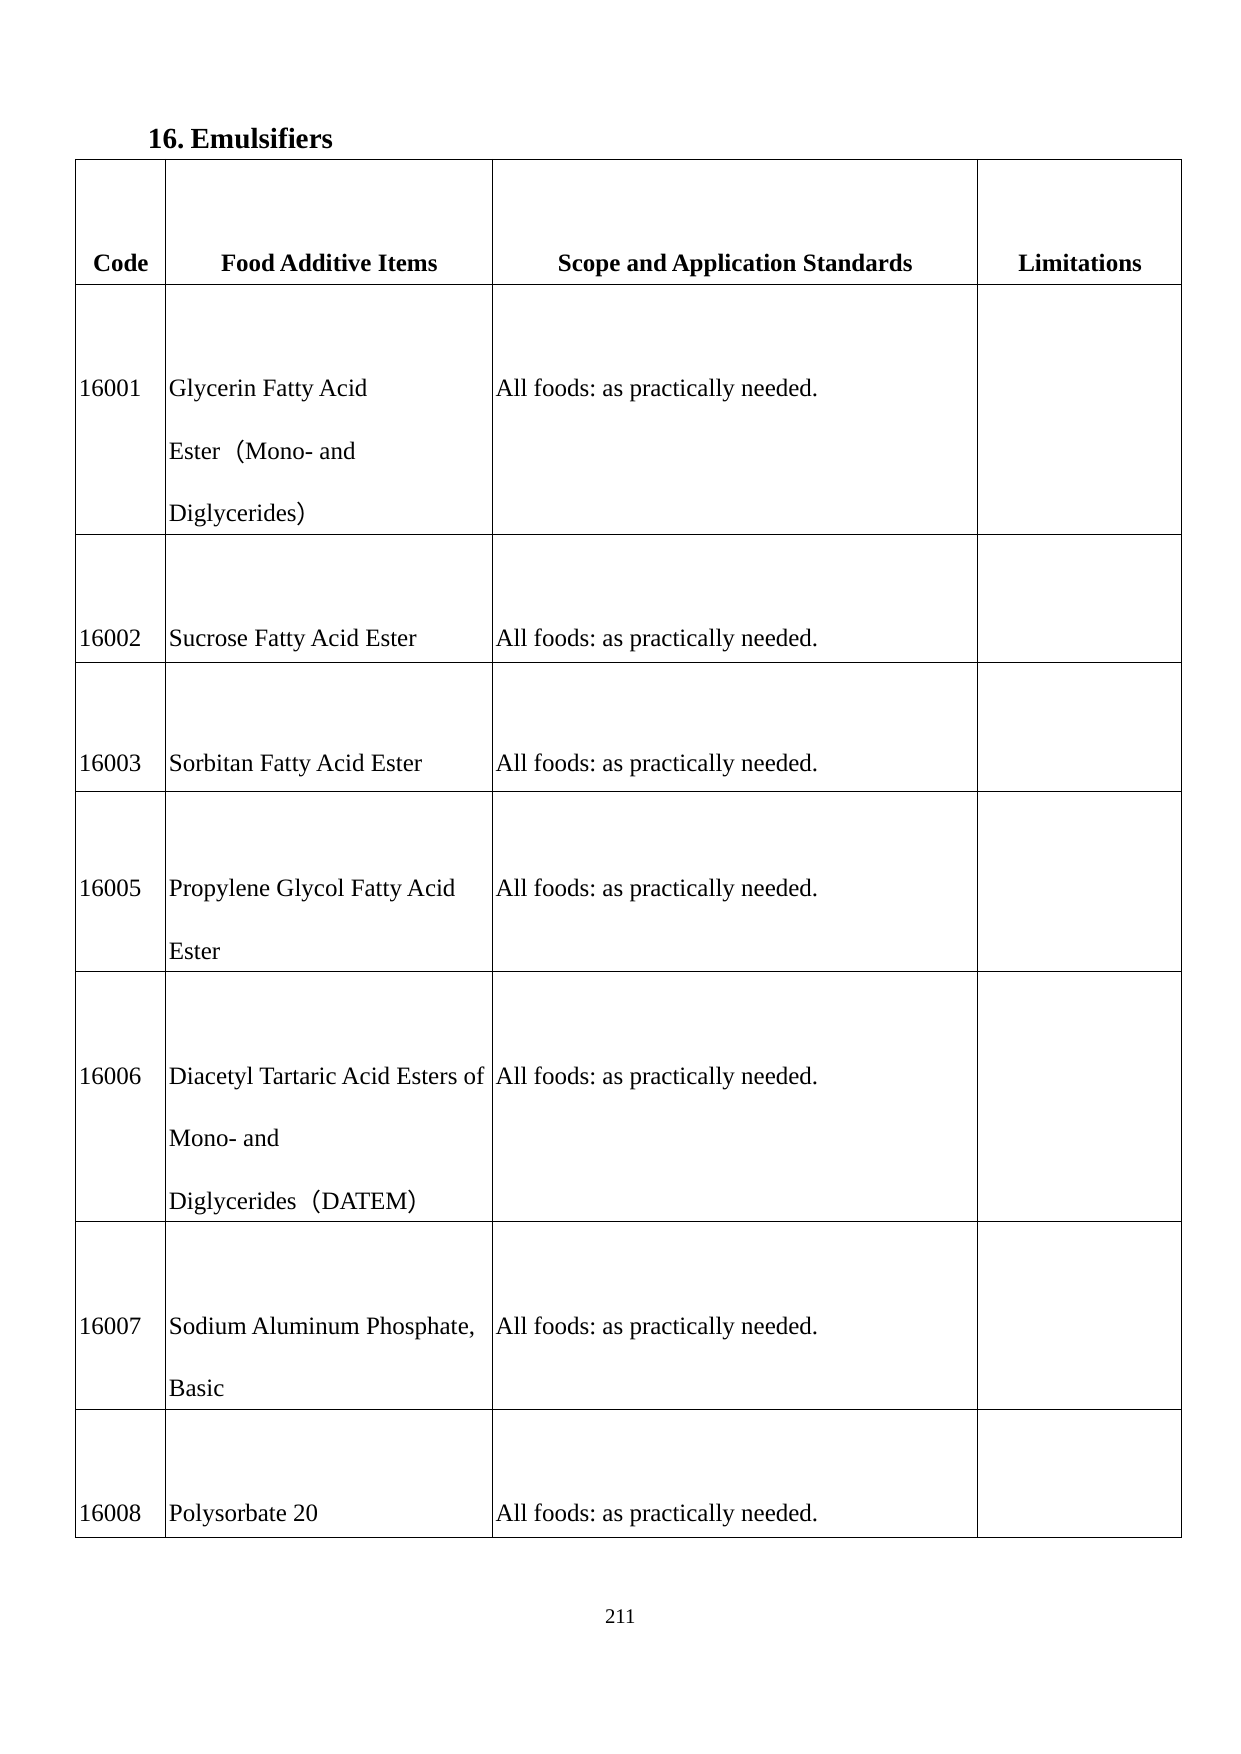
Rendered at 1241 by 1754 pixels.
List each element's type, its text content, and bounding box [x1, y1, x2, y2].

table_header Food Additive Items [166, 160, 492, 284]
table_cell 16002 [76, 535, 165, 662]
table_cell All foods: as practically needed. [493, 972, 977, 1221]
table_cell 16003 [76, 663, 165, 791]
table_cell 16008 [76, 1410, 165, 1537]
table_cell All foods: as practically needed. [493, 285, 977, 534]
table_cell Polysorbate 20 [166, 1410, 492, 1537]
table_cell [978, 663, 1181, 791]
table_cell 16001 [76, 285, 165, 534]
table_cell All foods: as practically needed. [493, 1222, 977, 1409]
table_cell [978, 1410, 1181, 1537]
table_cell Sodium Aluminum Phosphate, Basic [166, 1222, 492, 1409]
table_cell [978, 972, 1181, 1221]
table_cell All foods: as practically needed. [493, 663, 977, 791]
table_cell Glycerin Fatty Acid Ester（Mono- and Diglycerides） [166, 285, 492, 534]
table_cell Propylene Glycol Fatty Acid Ester [166, 792, 492, 971]
text 16. Emulsifiers [148, 96, 1092, 159]
table_cell [978, 792, 1181, 971]
table_cell All foods: as practically needed. [493, 535, 977, 662]
table_cell 16006 [76, 972, 165, 1221]
table_header Scope and Application Standards [493, 160, 977, 284]
table_cell Sucrose Fatty Acid Ester [166, 535, 492, 662]
table_header Limitations [978, 160, 1181, 284]
table_cell 16007 [76, 1222, 165, 1409]
table_cell [978, 1222, 1181, 1409]
table_header Code [76, 160, 165, 284]
table_cell All foods: as practically needed. [493, 1410, 977, 1537]
table_cell All foods: as practically needed. [493, 792, 977, 971]
table_cell [978, 535, 1181, 662]
table_cell Sorbitan Fatty Acid Ester [166, 663, 492, 791]
table_cell Diacetyl Tartaric Acid Esters of Mono- and Diglycerides（DATEM） [166, 972, 492, 1221]
table_cell 16005 [76, 792, 165, 971]
table_cell [978, 285, 1181, 534]
